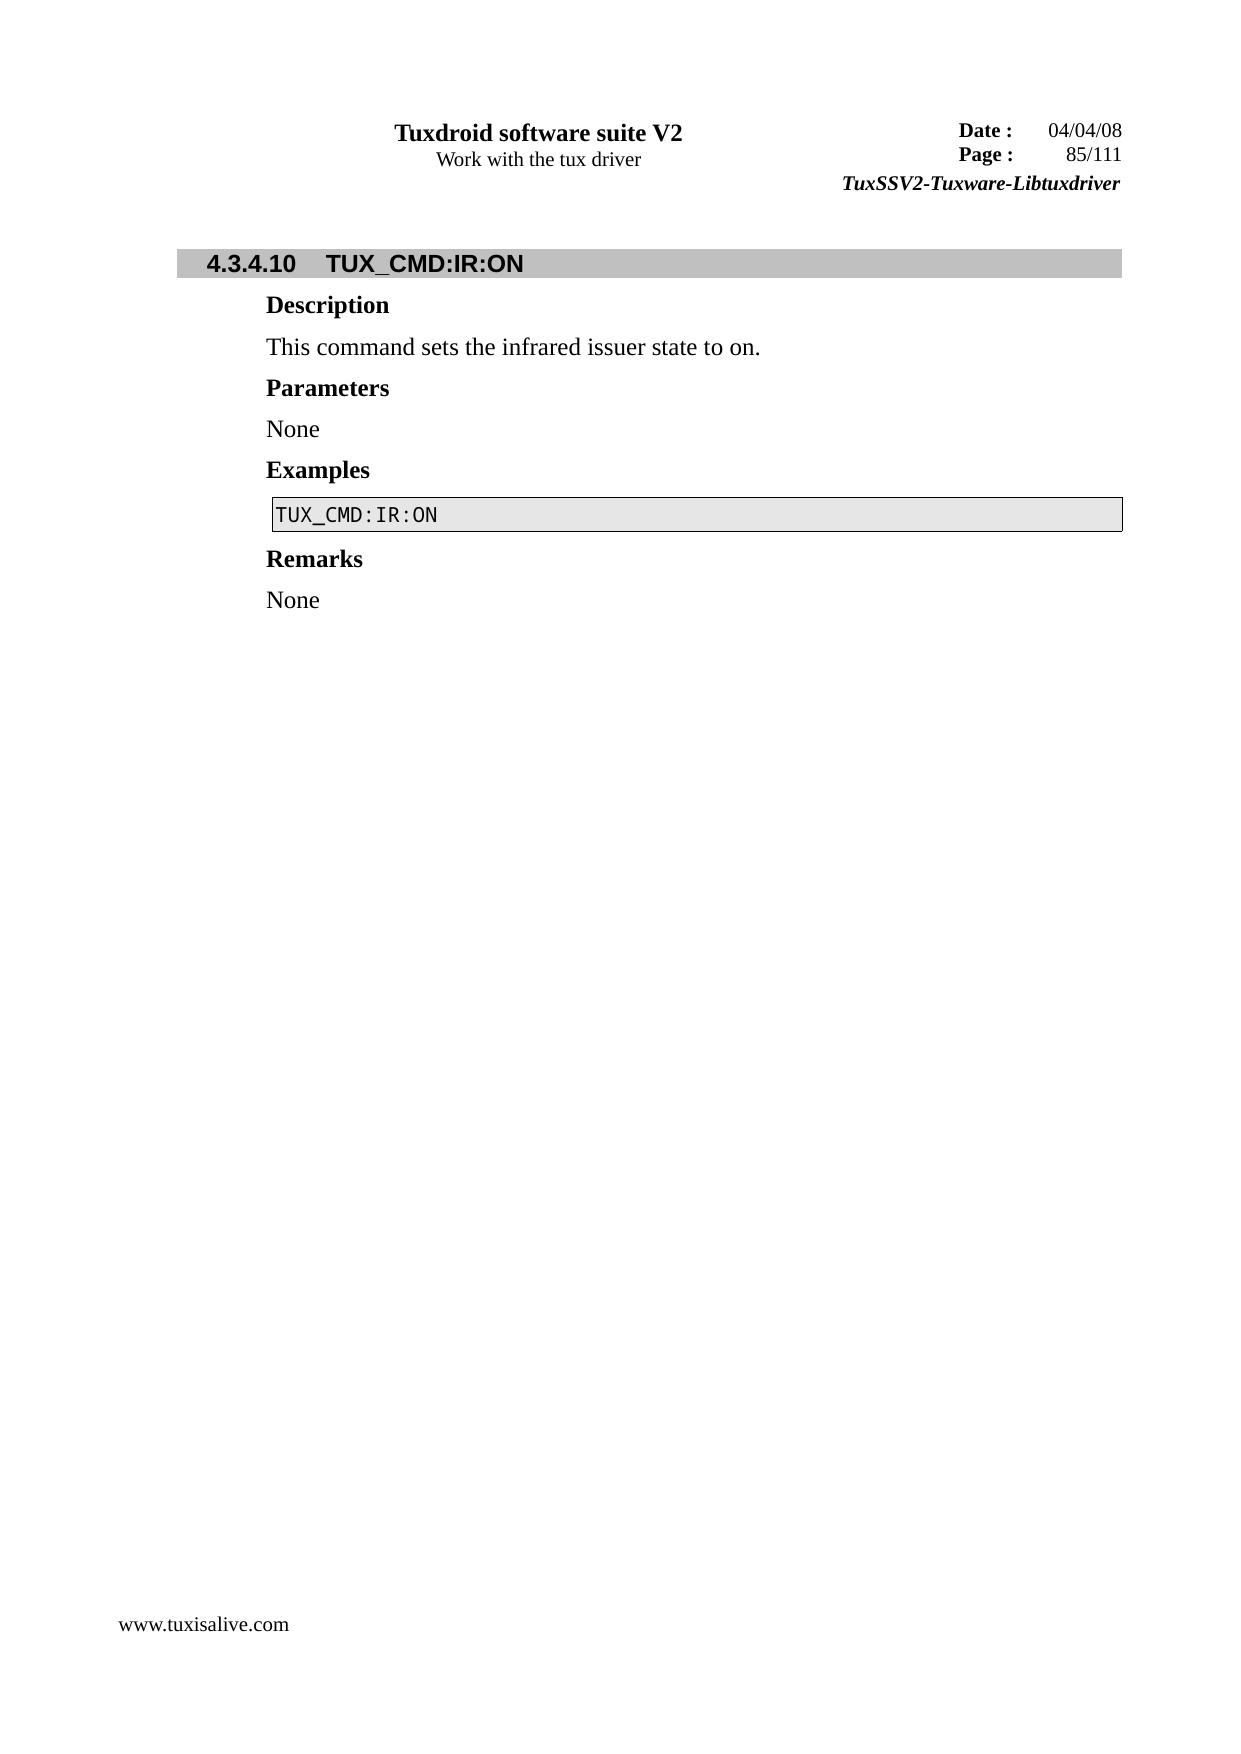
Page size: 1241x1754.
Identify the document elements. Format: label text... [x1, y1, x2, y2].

text Remarks [266, 544, 1122, 572]
text Examples [266, 456, 1122, 484]
text None [266, 414, 1122, 443]
text Description [266, 291, 1122, 319]
subtitle TUX_CMD:IR:ON [177, 249, 1122, 278]
text This command sets the infrared issuer state to on. [266, 332, 1122, 361]
text None [266, 585, 1122, 614]
text TUX_CMD:IR:ON [273, 498, 1122, 531]
text Parameters [266, 373, 1122, 402]
